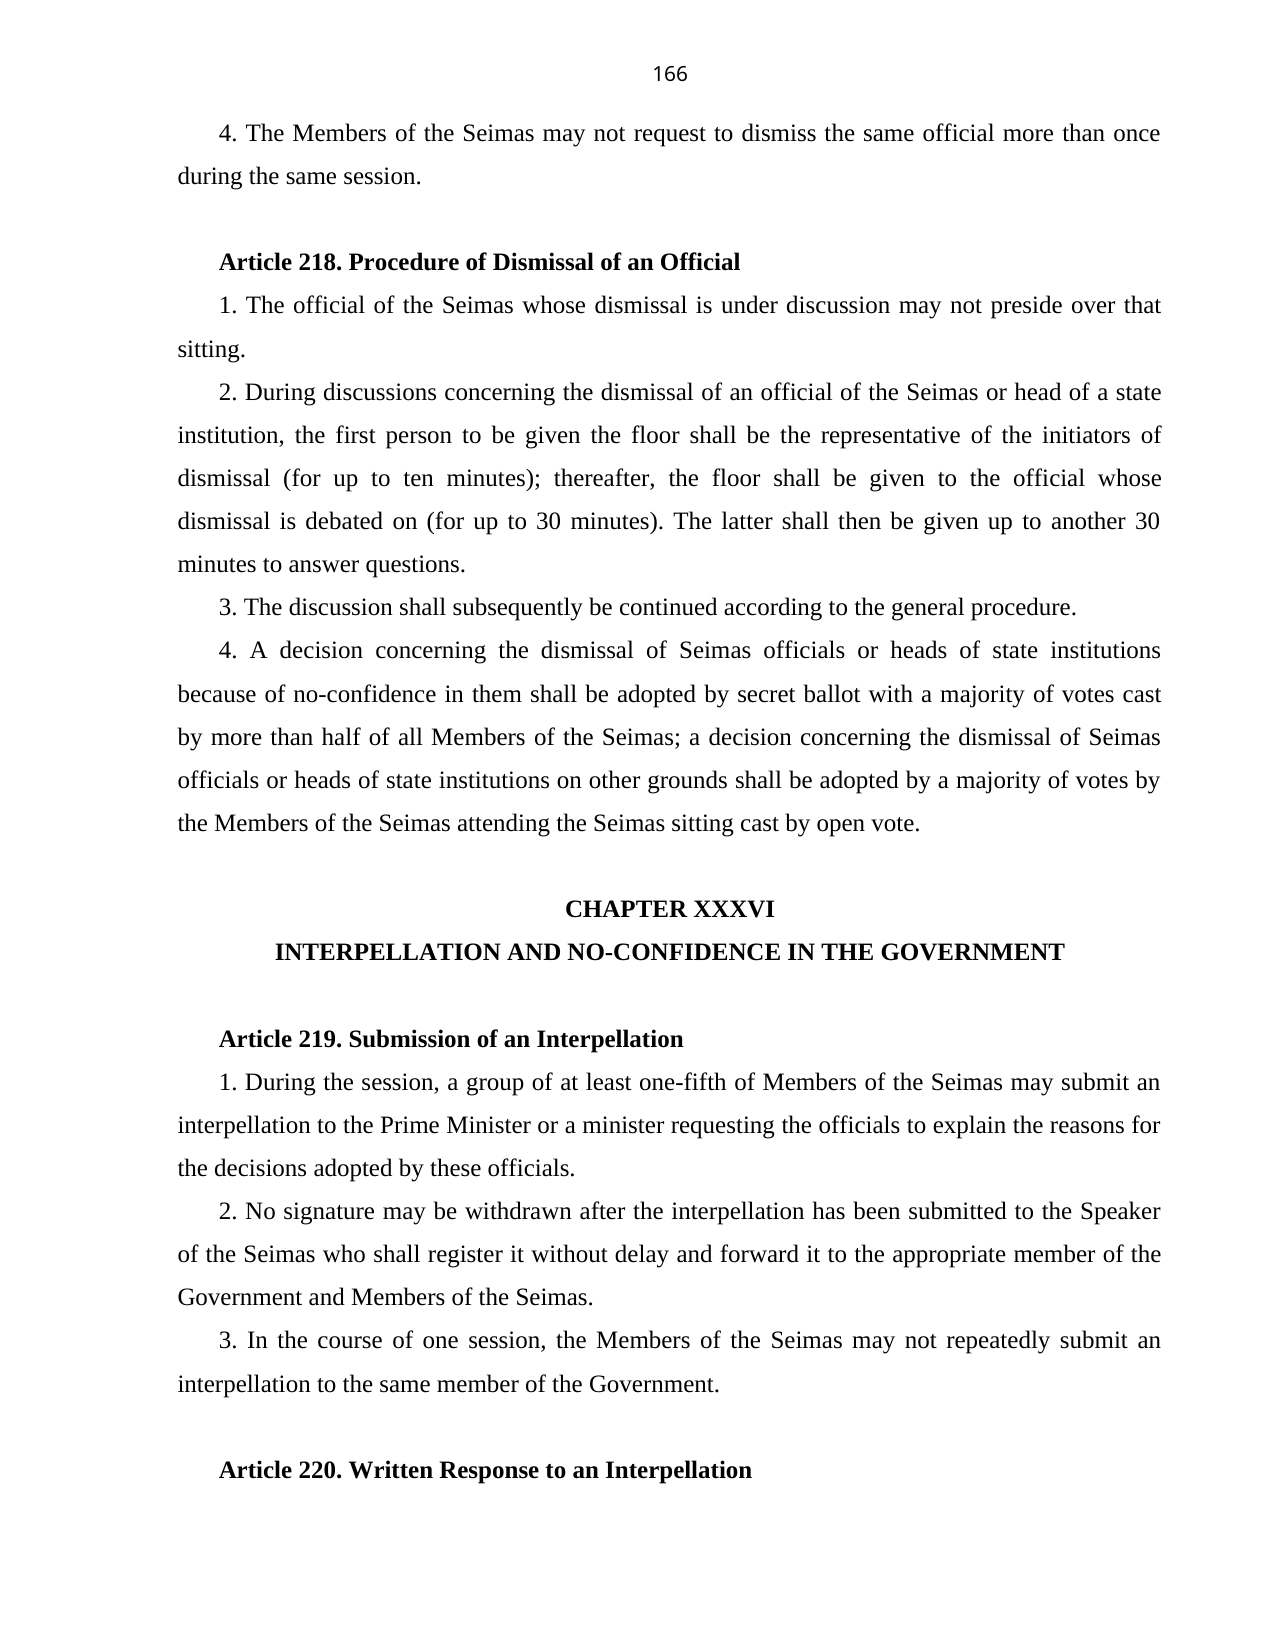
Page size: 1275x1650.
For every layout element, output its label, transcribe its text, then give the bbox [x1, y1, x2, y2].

text Article 220. Written Response to an Interpellation [177, 1455, 1163, 1484]
text 2. No signature may be withdrawn after the interpellation has been submitted to the Speaker of the Seimas who shall register it without delay and forward it to the appropriate member of the Government and Members of the Seimas. [177, 1196, 1163, 1311]
text Article 218. Procedure of Dismissal of an Official [177, 247, 1163, 276]
text 1. During the session, a group of at least one-fifth of Members of the Seimas may submit an interpellation to the Prime Minister or a minister requesting the officials to explain the reasons for the decisions adopted by these officials. [177, 1067, 1163, 1182]
text Article 219. Submission of an Interpellation [177, 1024, 1163, 1052]
text 3. In the course of one session, the Members of the Seimas may not repeatedly submit an interpellation to the same member of the Government. [177, 1326, 1163, 1397]
text 3. The discussion shall subsequently be continued according to the general procedure. [177, 592, 1163, 621]
text INTERPELLATION AND NO-CONFIDENCE IN THE GOVERNMENT [177, 937, 1163, 966]
text Chapter XXXVI [177, 894, 1163, 923]
text 2. During discussions concerning the dismissal of an official of the Seimas or head of a state institution, the first person to be given the floor shall be the representative of the initiators of dismissal (for up to ten minutes); thereafter, the floor shall be given to the official whose dismissal is debated on (for up to 30 minutes). The latter shall then be given up to another 30 minutes to answer questions. [177, 377, 1163, 578]
text 4. A decision concerning the dismissal of Seimas officials or heads of state institutions because of no-confidence in them shall be adopted by secret ballot with a majority of votes cast by more than half of all Members of the Seimas; a decision concerning the dismissal of Seimas officials or heads of state institutions on other grounds shall be adopted by a majority of votes by the Members of the Seimas attending the Seimas sitting cast by open vote. [177, 636, 1163, 837]
text 4. The Members of the Seimas may not request to dismiss the same official more than once during the same session. [177, 118, 1163, 190]
text 1. The official of the Seimas whose dismissal is under discussion may not preside over that sitting. [177, 291, 1163, 362]
